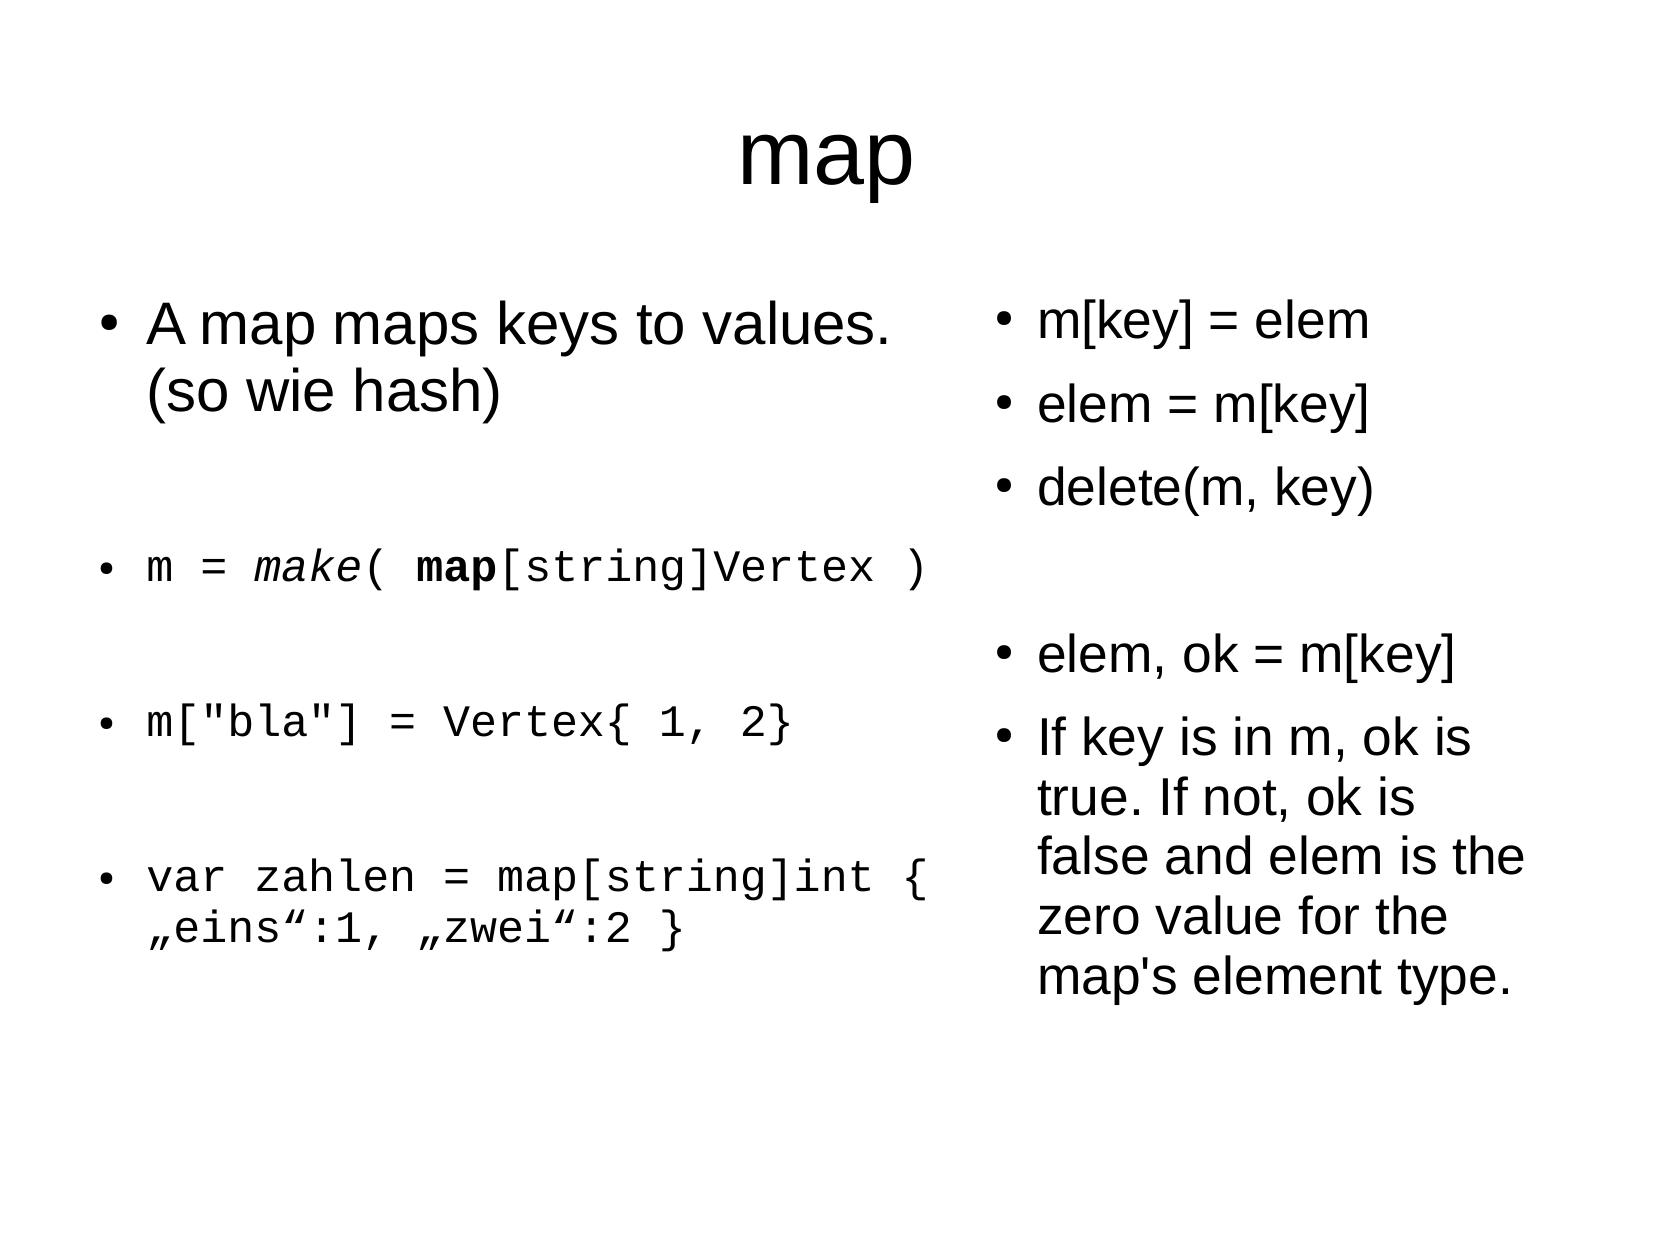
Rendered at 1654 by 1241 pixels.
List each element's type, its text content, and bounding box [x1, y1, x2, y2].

list A map maps keys to values. (so wie hash) m = make( map[string]Vertex ) m["bla"] = Vertex{ 1, 2} var zahlen = map[string]int { „eins“:1, „zwei“:2 } [82, 290, 934, 1010]
list m[key] = elem elem = m[key] delete(m, key) elem, ok = m[key] If key is in m, ok is true. If not, ok is false and elem is the zero value for the map's element type. [980, 290, 1539, 1010]
title map [82, 49, 1571, 257]
